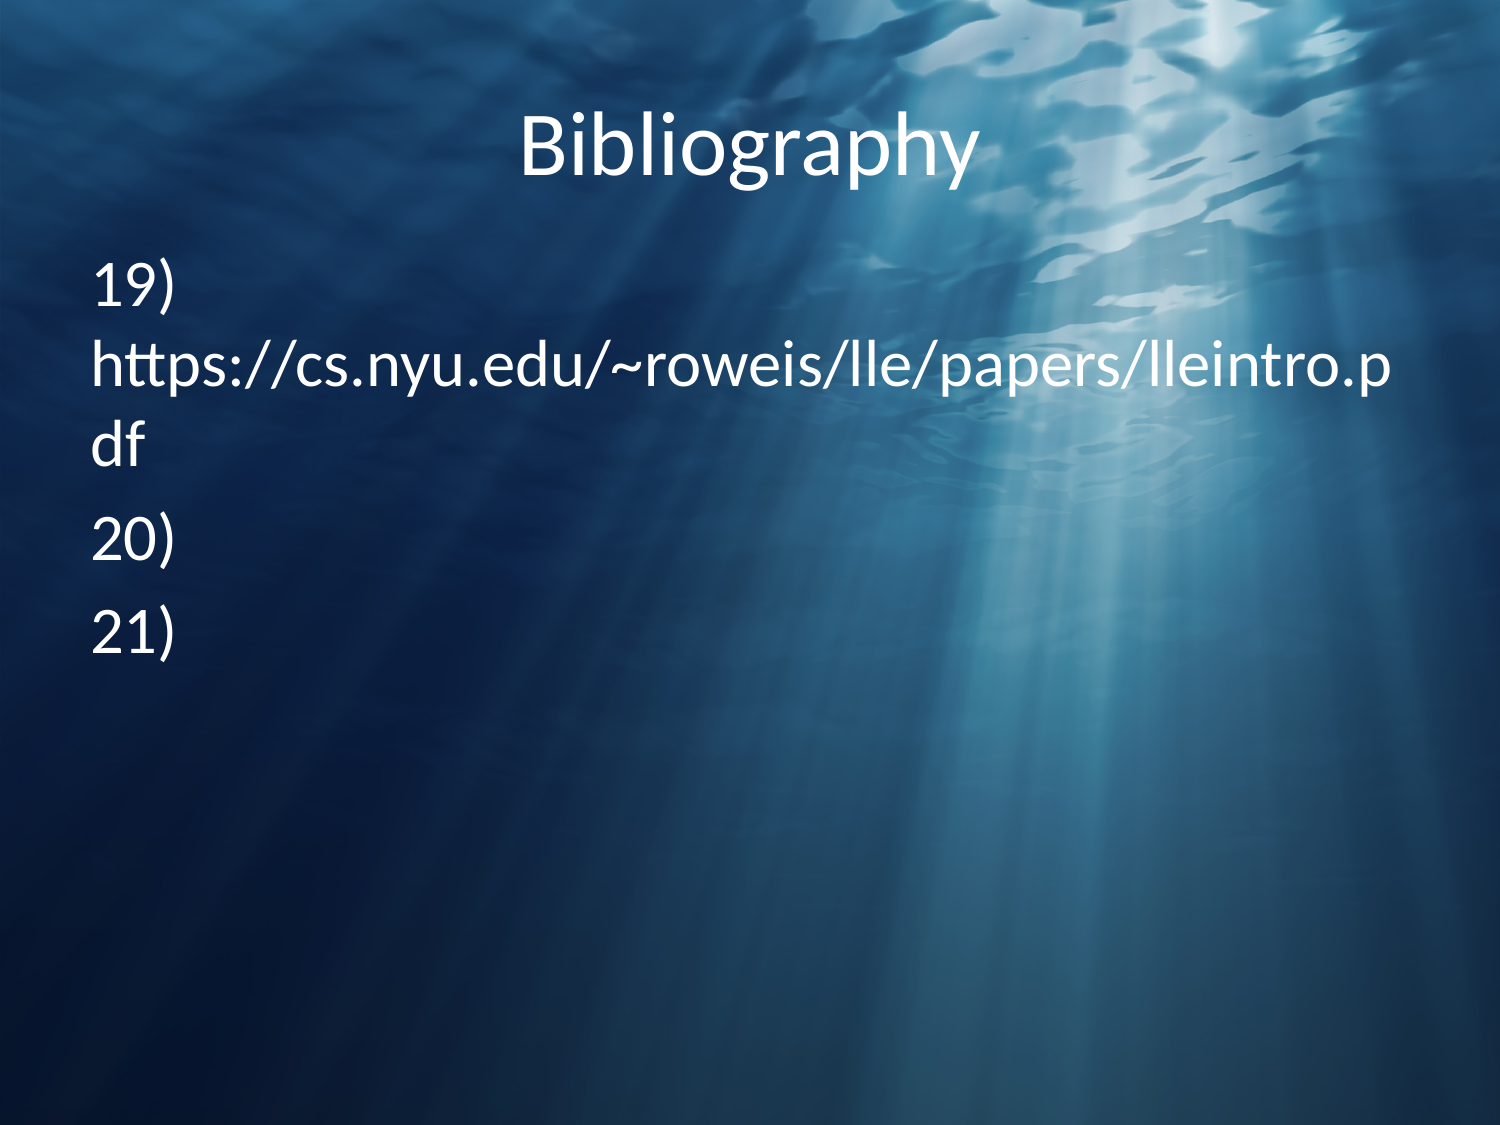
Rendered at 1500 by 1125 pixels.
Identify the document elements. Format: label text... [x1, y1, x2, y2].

list 19) https://cs.nyu.edu/~roweis/lle/papers/lleintro.pdf 20) 21) [75, 232, 1425, 975]
title Bibliography [75, 45, 1425, 232]
picture [0, 0, 1500, 1125]
